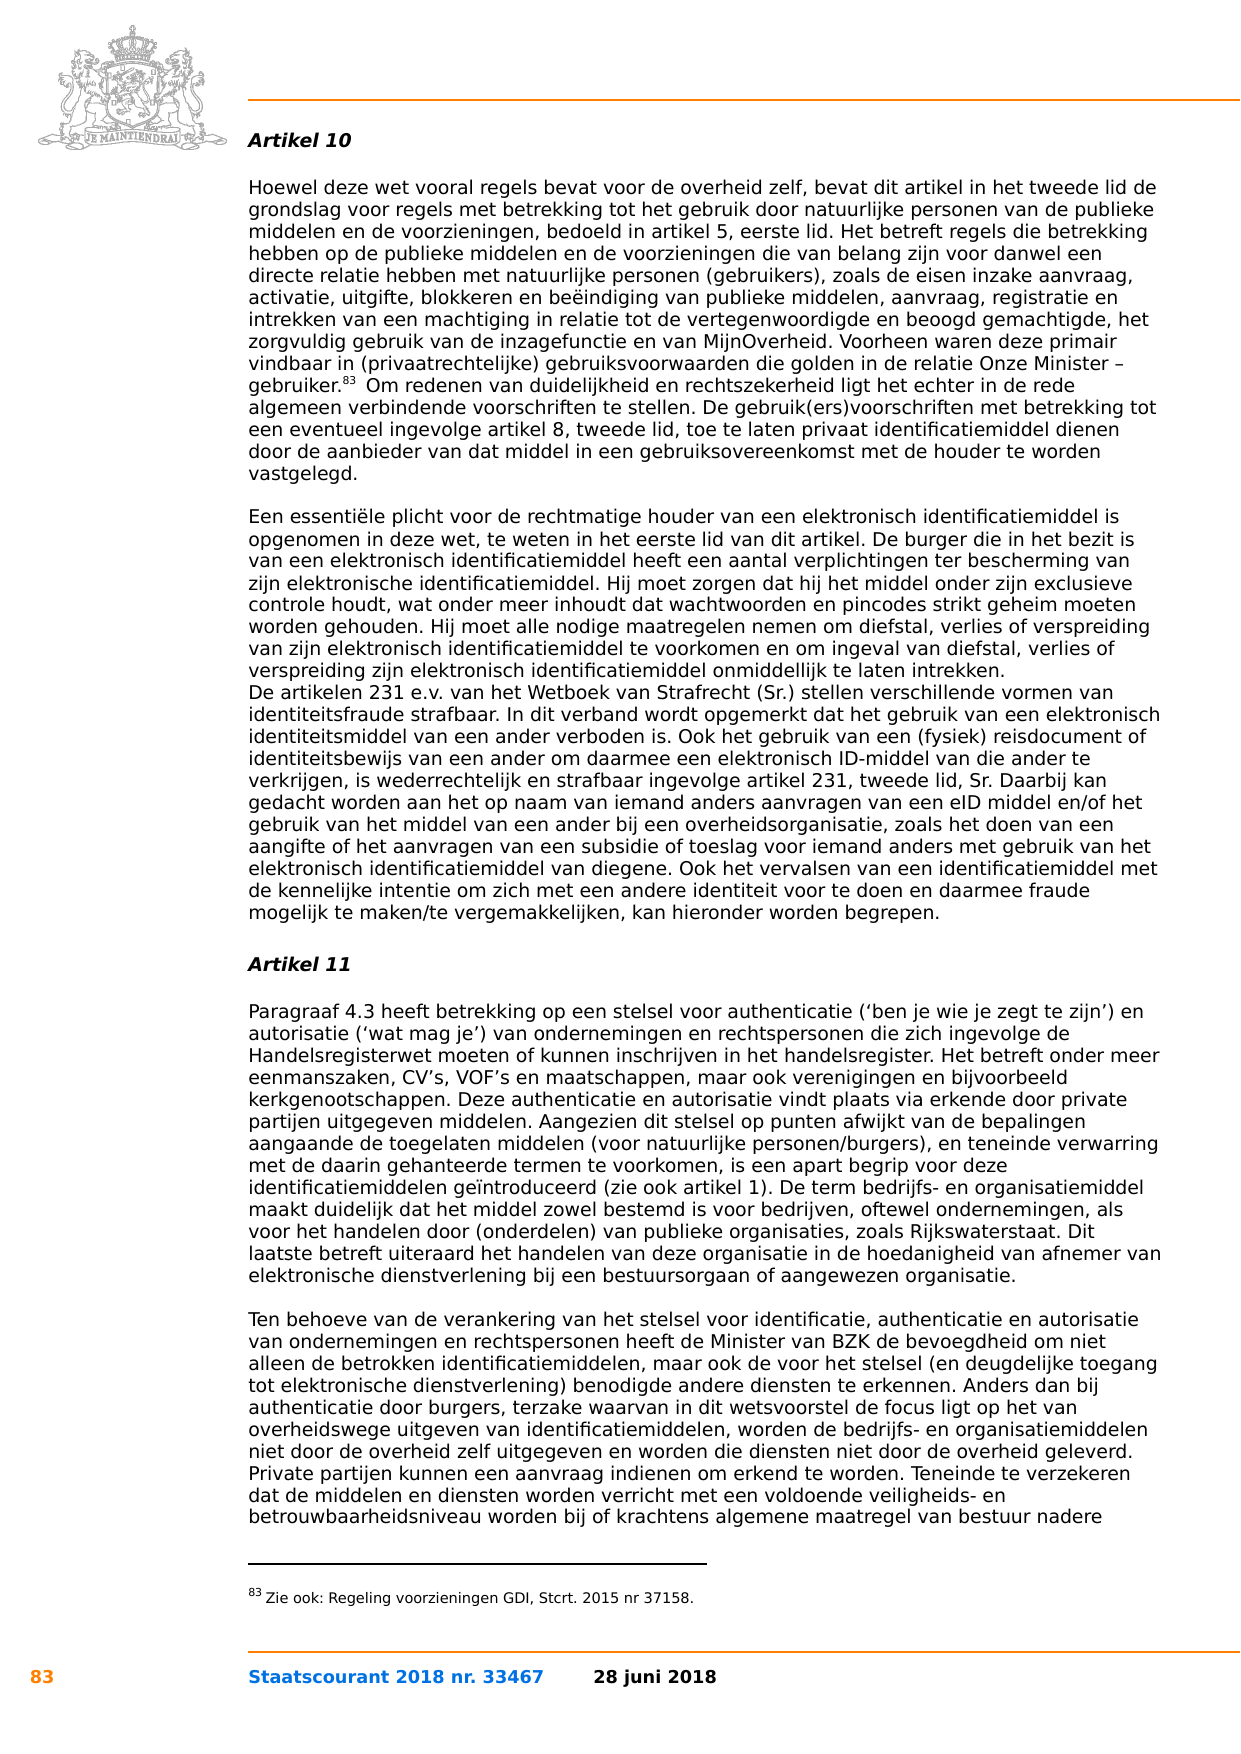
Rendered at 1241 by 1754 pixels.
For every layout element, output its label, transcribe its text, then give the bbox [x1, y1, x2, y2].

text Hoewel deze wet vooral regels bevat voor de overheid zelf, bevat dit artikel in het tweede lid de grondslag voor regels met betrekking tot het gebruik door natuurlijke personen van de publieke middelen en de voorzieningen, bedoeld in artikel 5, eerste lid. Het betreft regels die betrekking hebben op de publieke middelen en de voorzieningen die van belang zijn voor danwel een directe relatie hebben met natuurlijke personen (gebruikers), zoals de eisen inzake aanvraag, activatie, uitgifte, blokkeren en beëindiging van publieke middelen, aanvraag, registratie en intrekken van een machtiging in relatie tot de vertegenwoordigde en beoogd gemachtigde, het zorgvuldig gebruik van de inzagefunctie en van MijnOverheid. Voorheen waren deze primair vindbaar in (privaatrechtelijke) gebruiksvoorwaarden die golden in de relatie Onze Minister – gebruiker. Om redenen van duidelijkheid en rechtszekerheid ligt het echter in de rede algemeen verbindende voorschriften te stellen. De gebruik(ers)voorschriften met betrekking tot een eventueel ingevolge artikel 8, tweede lid, toe te laten privaat identificatiemiddel dienen door de aanbieder van dat middel in een gebruiksovereenkomst met de houder te worden vastgelegd. [248, 177, 1163, 484]
text De artikelen 231 e.v. van het Wetboek van Strafrecht (Sr.) stellen verschillende vormen van identiteitsfraude strafbaar. In dit verband wordt opgemerkt dat het gebruik van een elektronisch identiteitsmiddel van een ander verboden is. Ook het gebruik van een (fysiek) reisdocument of identiteitsbewijs van een ander om daarmee een elektronisch ID-middel van die ander te verkrijgen, is wederrechtelijk en strafbaar ingevolge artikel 231, tweede lid, Sr. Daarbij kan gedacht worden aan het op naam van iemand anders aanvragen van een eID middel en/of het gebruik van het middel van een ander bij een overheidsorganisatie, zoals het doen van een aangifte of het aanvragen van een subsidie of toeslag voor iemand anders met gebruik van het elektronisch identificatiemiddel van diegene. Ook het vervalsen van een identificatiemiddel met de kennelijke intentie om zich met een andere identiteit voor te doen en daarmee fraude mogelijk te maken/te vergemakkelijken, kan hieronder worden begrepen. [248, 682, 1163, 924]
subtitle Artikel 10 [248, 130, 1163, 152]
text Zie ook: Regeling voorzieningen GDI, Stcrt. 2015 nr 37158. [248, 1586, 1163, 1608]
text Ten behoeve van de verankering van het stelsel voor identificatie, authenticatie en autorisatie van ondernemingen en rechtspersonen heeft de Minister van BZK de bevoegdheid om niet alleen de betrokken identificatiemiddelen, maar ook de voor het stelsel (en deugdelijke toegang tot elektronische dienstverlening) benodigde andere diensten te erkennen. Anders dan bij authenticatie door burgers, terzake waarvan in dit wetsvoorstel de focus ligt op het van overheidswege uitgeven van identificatiemiddelen, worden de bedrijfs- en organisatiemiddelen niet door de overheid zelf uitgegeven en worden die diensten niet door de overheid geleverd. Private partijen kunnen een aanvraag indienen om erkend te worden. Teneinde te verzekeren dat de middelen en diensten worden verricht met een voldoende veiligheids- en betrouwbaarheidsniveau worden bij of krachtens algemene maatregel van bestuur nadere [248, 1309, 1163, 1528]
subtitle Artikel 11 [248, 954, 1163, 976]
picture [38, 25, 227, 150]
text Paragraaf 4.3 heeft betrekking op een stelsel voor authenticatie (‘ben je wie je zegt te zijn’) en autorisatie (‘wat mag je’) van ondernemingen en rechtspersonen die zich ingevolge de Handelsregisterwet moeten of kunnen inschrijven in het handelsregister. Het betreft onder meer eenmanszaken, CV’s, VOF’s en maatschappen, maar ook verenigingen en bijvoorbeeld kerkgenootschappen. Deze authenticatie en autorisatie vindt plaats via erkende door private partijen uitgegeven middelen. Aangezien dit stelsel op punten afwijkt van de bepalingen aangaande de toegelaten middelen (voor natuurlijke personen/burgers), en teneinde verwarring met de daarin gehanteerde termen te voorkomen, is een apart begrip voor deze identificatiemiddelen geïntroduceerd (zie ook artikel 1). De term bedrijfs- en organisatiemiddel maakt duidelijk dat het middel zowel bestemd is voor bedrijven, oftewel ondernemingen, als voor het handelen door (onderdelen) van publieke organisaties, zoals Rijkswaterstaat. Dit laatste betreft uiteraard het handelen van deze organisatie in de hoedanigheid van afnemer van elektronische dienstverlening bij een bestuursorgaan of aangewezen organisatie. [248, 1001, 1163, 1287]
text Een essentiële plicht voor de rechtmatige houder van een elektronisch identificatiemiddel is opgenomen in deze wet, te weten in het eerste lid van dit artikel. De burger die in het bezit is van een elektronisch identificatiemiddel heeft een aantal verplichtingen ter bescherming van zijn elektronische identificatiemiddel. Hij moet zorgen dat hij het middel onder zijn exclusieve controle houdt, wat onder meer inhoudt dat wachtwoorden en pincodes strikt geheim moeten worden gehouden. Hij moet alle nodige maatregelen nemen om diefstal, verlies of verspreiding van zijn elektronisch identificatiemiddel te voorkomen en om ingeval van diefstal, verlies of verspreiding zijn elektronisch identificatiemiddel onmiddellijk te laten intrekken. [248, 506, 1163, 682]
